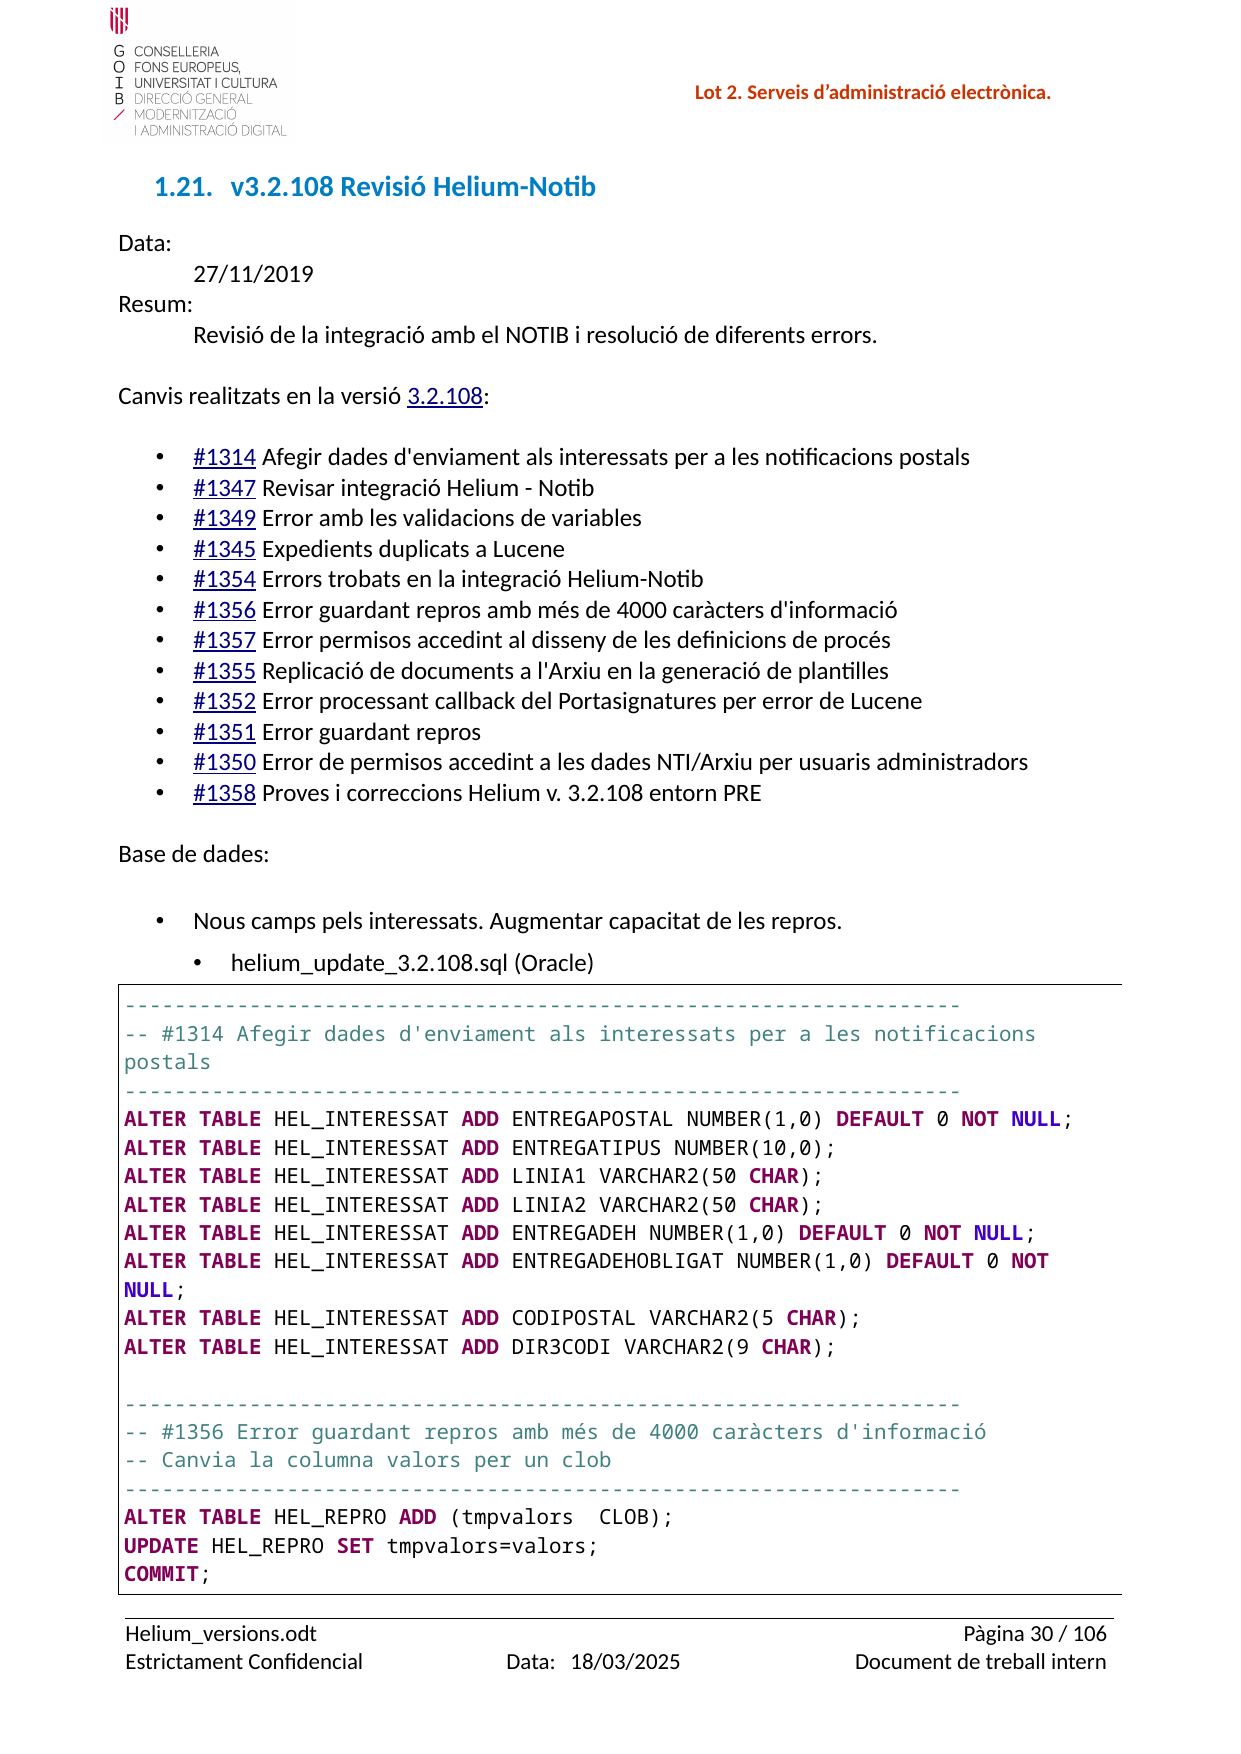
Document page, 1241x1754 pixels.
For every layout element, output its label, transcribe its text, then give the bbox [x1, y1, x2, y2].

list #1354 Errors trobats en la integració Helium-Notib [156, 563, 1122, 594]
list #1349 Error amb les validacions de variables [156, 502, 1122, 533]
text Revisió de la integració amb el NOTIB i resolució de diferents errors. [118, 319, 1122, 350]
text Canvis realitzats en la versió 3.2.108: [118, 380, 1122, 411]
list #1350 Error de permisos accedint a les dades NTI/Arxiu per usuaris administradors [156, 746, 1122, 777]
list #1355 Replicació de documents a l'Arxiu en la generació de plantilles [156, 655, 1122, 685]
list #1351 Error guardant repros [156, 716, 1122, 746]
list #1356 Error guardant repros amb més de 4000 caràcters d'informació [156, 594, 1122, 624]
list #1352 Error processant callback del Portasignatures per error de Lucene [156, 685, 1122, 716]
list #1314 Afegir dades d'enviament als interessats per a les notificacions postals [156, 441, 1122, 472]
text Resum: [118, 289, 1122, 319]
list helium_update_3.2.108.sql (Oracle) [193, 947, 1122, 978]
text Base de dades: [118, 838, 1122, 868]
text Data: [118, 228, 1122, 258]
subtitle v3.2.108 Revisió Helium-Notib [153, 168, 1122, 204]
text 27/11/2019 [118, 258, 1122, 289]
picture [100, 0, 297, 144]
list #1347 Revisar integració Helium - Notib [156, 472, 1122, 502]
list #1345 Expedients duplicats a Lucene [156, 533, 1122, 563]
list #1358 Proves i correccions Helium v. 3.2.108 entorn PRE [156, 777, 1122, 807]
list Nous camps pels interessats. Augmentar capacitat de les repros. [156, 905, 1122, 936]
list #1357 Error permisos accedint al disseny de les definicions de procés [156, 624, 1122, 655]
table_header ------------------------------------------------------------------- -- #1314 Afegir dades d'enviament als interessats per a les notificacions postals ------------------------------------------------------------------- ALTER TABLE HEL_INTERESSAT ADD ENTREGAPOSTAL NUMBER(1,0) DEFAULT 0 NOT NULL; ALTER TABLE HEL_INTERESSAT ADD ENTREGATIPUS NUMBER(10,0); ALTER TABLE HEL_INTERESSAT ADD LINIA1 VARCHAR2(50 CHAR); ALTER TABLE HEL_INTERESSAT ADD LINIA2 VARCHAR2(50 CHAR); ALTER TABLE HEL_INTERESSAT ADD ENTREGADEH NUMBER(1,0) DEFAULT 0 NOT NULL; ALTER TABLE HEL_INTERESSAT ADD ENTREGADEHOBLIGAT NUMBER(1,0) DEFAULT 0 NOT NULL; ALTER TABLE HEL_INTERESSAT ADD CODIPOSTAL VARCHAR2(5 CHAR); ALTER TABLE HEL_INTERESSAT ADD DIR3CODI VARCHAR2(9 CHAR); ------------------------------------------------------------------- -- #1356 Error guardant repros amb més de 4000 caràcters d'informació -- Canvia la columna valors per un clob ------------------------------------------------------------------- ALTER TABLE HEL_REPRO ADD (tmpvalors CLOB); UPDATE HEL_REPRO SET tmpvalors=valors; COMMIT; [119, 985, 1122, 1593]
